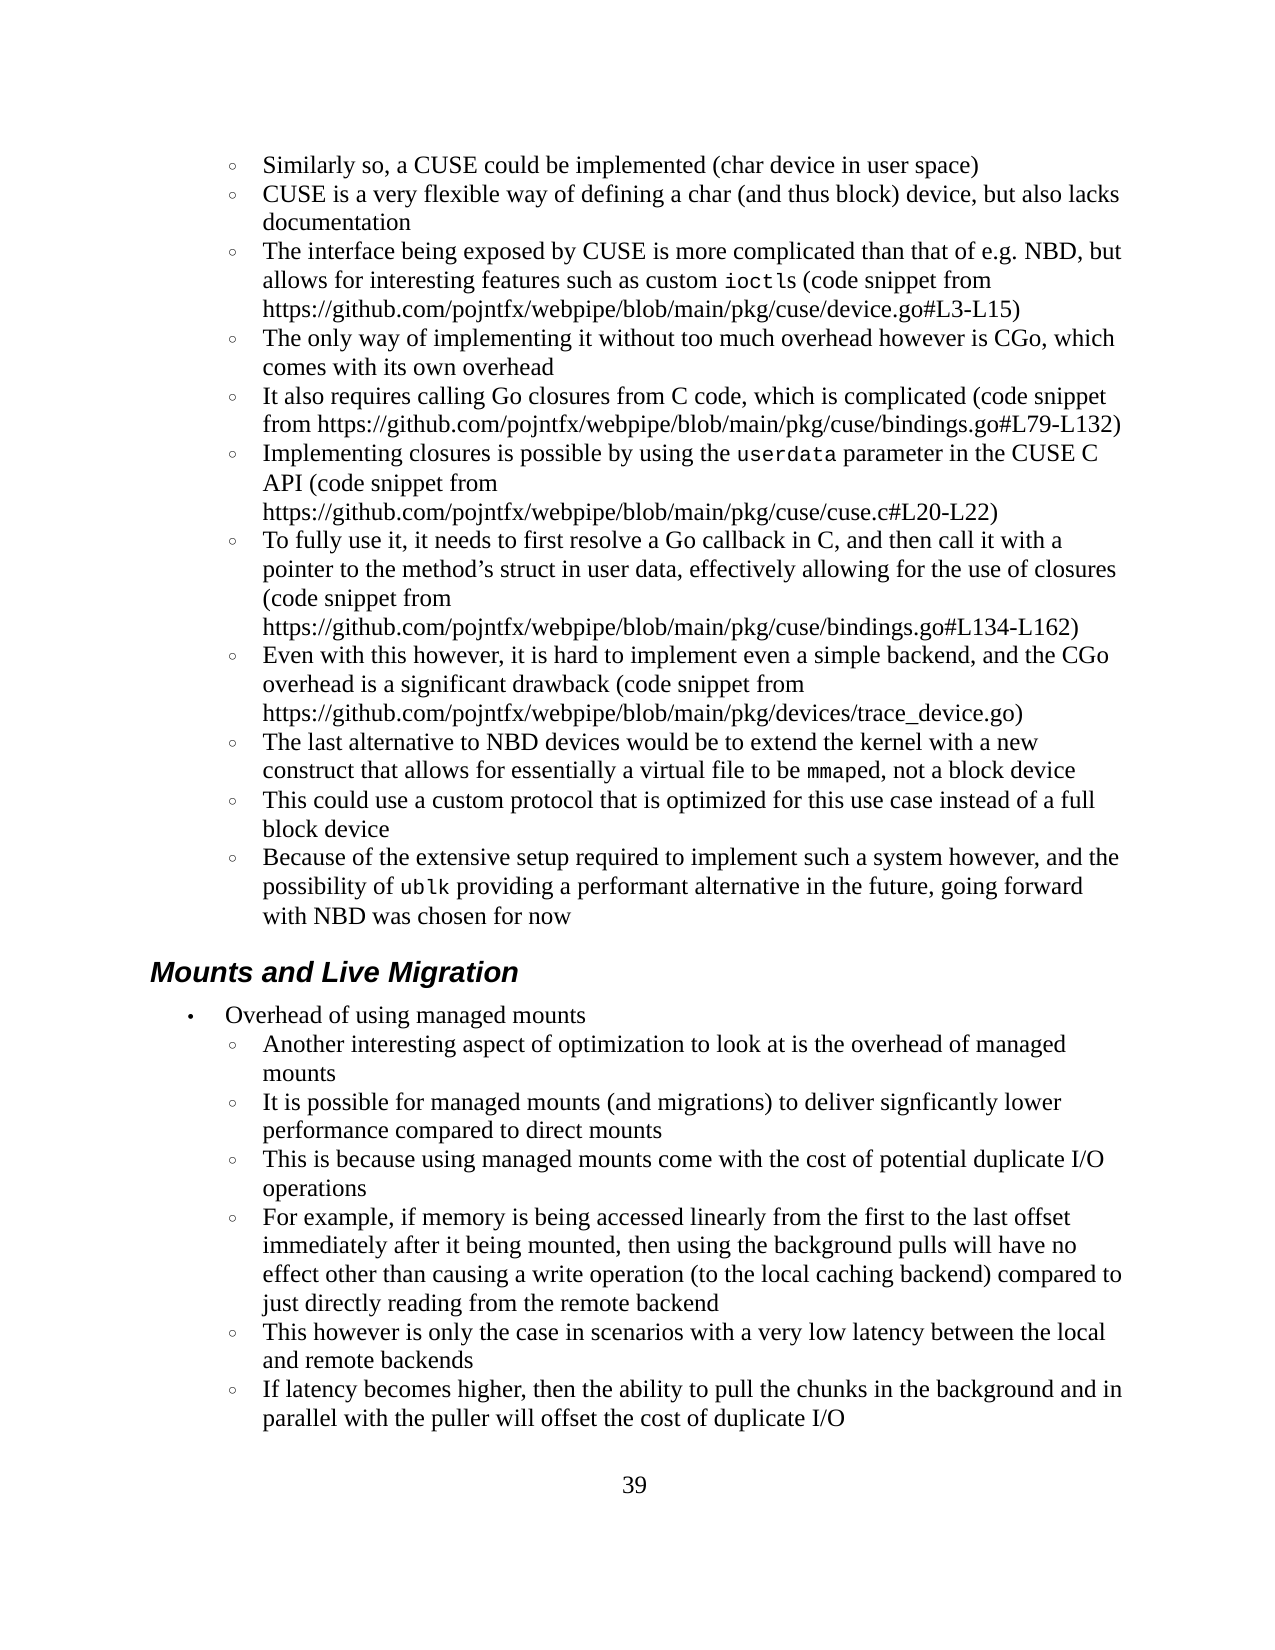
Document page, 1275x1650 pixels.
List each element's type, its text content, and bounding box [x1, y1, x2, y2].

list Even with this however, it is hard to implement even a simple backend, and the CGo overhead is a significant drawback (code snippet from https://github.com/pojntfx/webpipe/blob/main/pkg/devices/trace_device.go) [225, 640, 1125, 727]
list This is because using managed mounts come with the cost of potential duplicate I/O operations [225, 1144, 1125, 1202]
list Because of the extensive setup required to implement such a system however, and the possibility of ublk providing a performant alternative in the future, going forward with NBD was chosen for now [225, 842, 1125, 929]
list Similarly so, a CUSE could be implemented (char device in user space) [225, 150, 1125, 179]
list For example, if memory is being accessed linearly from the first to the last offset immediately after it being mounted, then using the background pulls will have no effect other than causing a write operation (to the local caching backend) compared to just directly reading from the remote backend [225, 1202, 1125, 1317]
list Another interesting aspect of optimization to look at is the overhead of managed mounts [225, 1029, 1125, 1087]
list CUSE is a very flexible way of defining a char (and thus block) device, but also lacks documentation [225, 179, 1125, 236]
list It is possible for managed mounts (and migrations) to deliver signficantly lower performance compared to direct mounts [225, 1087, 1125, 1144]
list The interface being exposed by CUSE is more complicated than that of e.g. NBD, but allows for interesting features such as custom ioctls (code snippet from https://github.com/pojntfx/webpipe/blob/main/pkg/cuse/device.go#L3-L15) [225, 236, 1125, 323]
list It also requires calling Go closures from C code, which is complicated (code snippet from https://github.com/pojntfx/webpipe/blob/main/pkg/cuse/bindings.go#L79-L132) [225, 381, 1125, 438]
list This could use a custom protocol that is optimized for this use case instead of a full block device [225, 785, 1125, 842]
list Overhead of using managed mounts [187, 1001, 1125, 1029]
list This however is only the case in scenarios with a very low latency between the local and remote backends [225, 1317, 1125, 1374]
list The only way of implementing it without too much overhead however is CGo, which comes with its own overhead [225, 323, 1125, 381]
list To fully use it, it needs to first resolve a Go callback in C, and then call it with a pointer to the method’s struct in user data, effectively allowing for the use of closures (code snippet from https://github.com/pojntfx/webpipe/blob/main/pkg/cuse/bindings.go#L134-L162) [225, 525, 1125, 640]
list The last alternative to NBD devices would be to extend the kernel with a new construct that allows for essentially a virtual file to be mmaped, not a block device [225, 727, 1125, 785]
list If latency becomes higher, then the ability to pull the chunks in the background and in parallel with the puller will offset the cost of duplicate I/O [225, 1374, 1125, 1432]
subtitle Mounts and Live Migration [150, 954, 1125, 988]
list Implementing closures is possible by using the userdata parameter in the CUSE C API (code snippet from https://github.com/pojntfx/webpipe/blob/main/pkg/cuse/cuse.c#L20-L22) [225, 438, 1125, 525]
